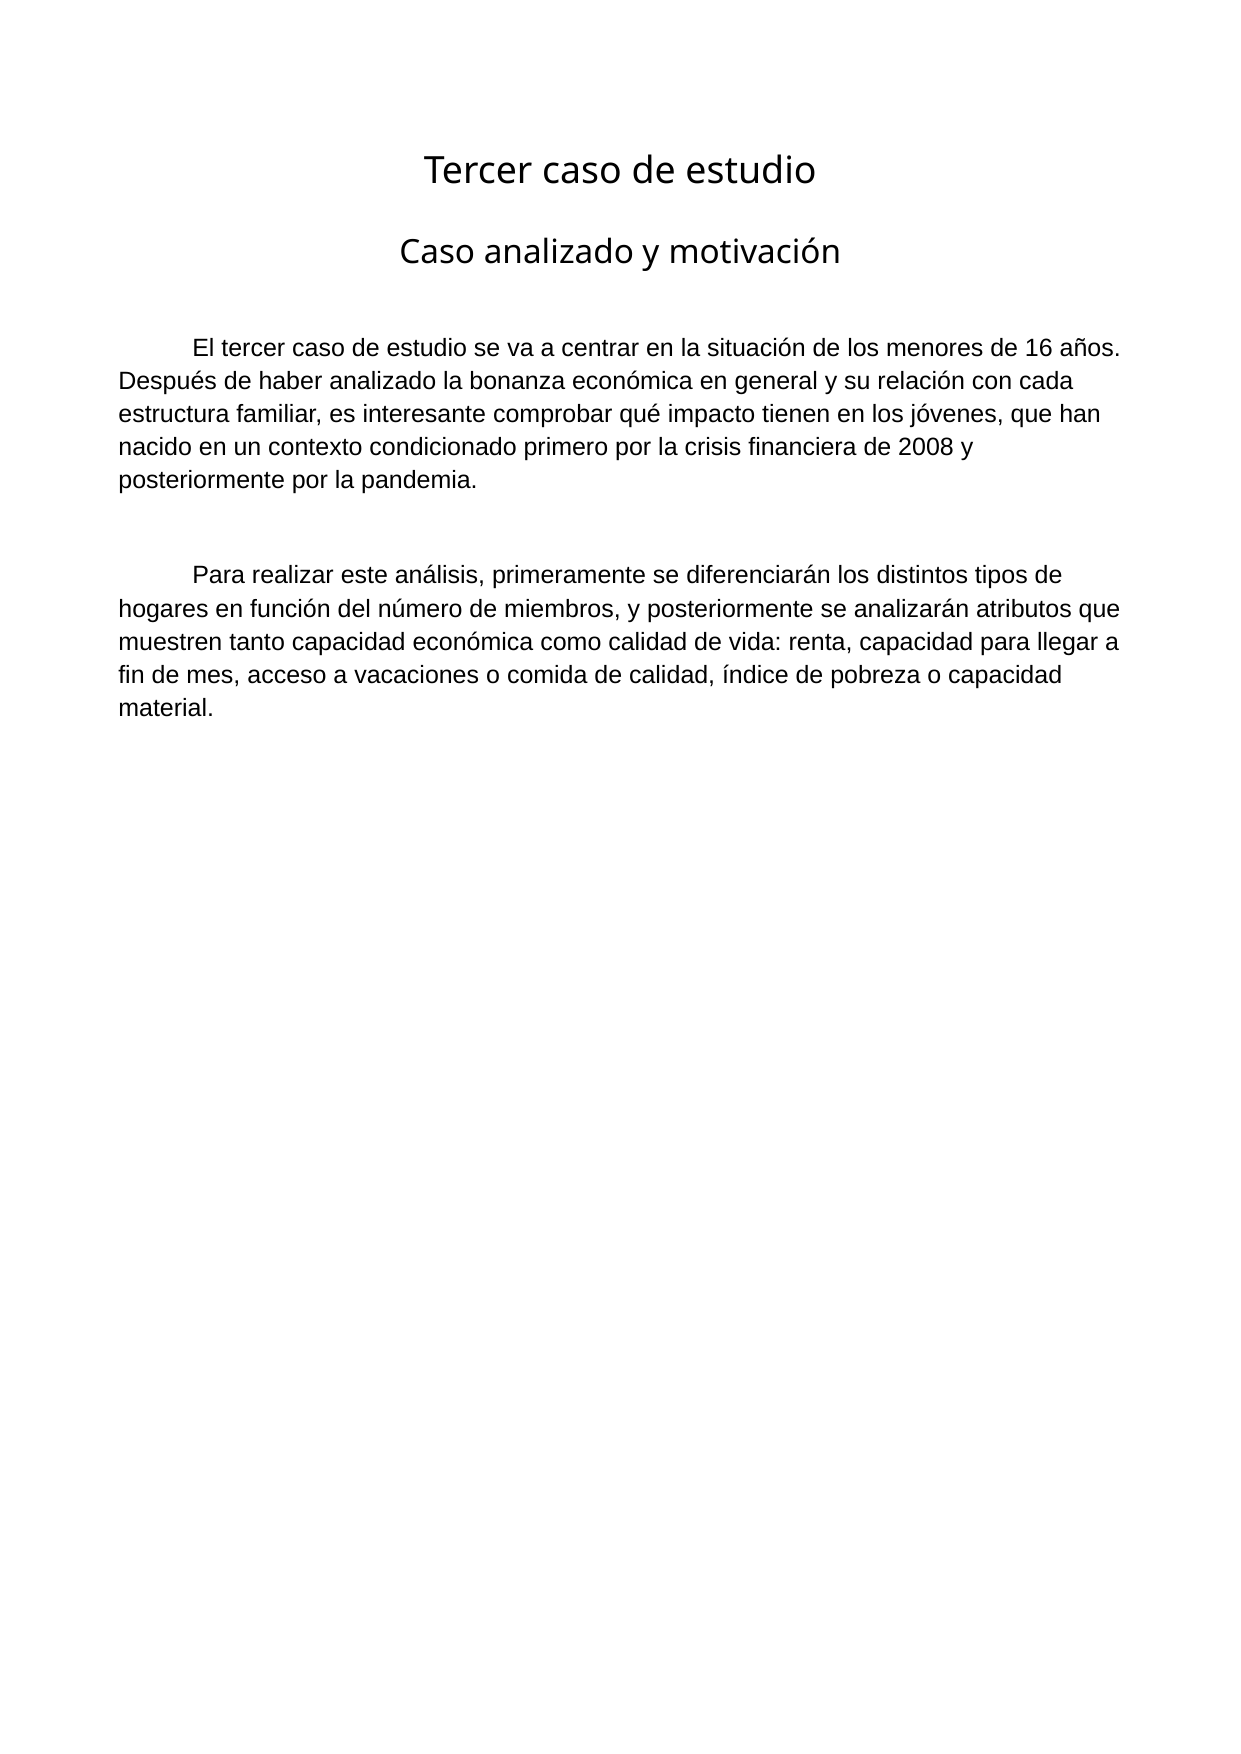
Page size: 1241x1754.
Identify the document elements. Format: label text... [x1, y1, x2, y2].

text Para realizar este análisis, primeramente se diferenciarán los distintos tipos de hogares en función del número de miembros, y posteriormente se analizarán atributos que muestren tanto capacidad económica como calidad de vida: renta, capacidad para llegar a fin de mes, acceso a vacaciones o comida de calidad, índice de pobreza o capacidad material. [118, 560, 1122, 721]
text El tercer caso de estudio se va a centrar en la situación de los menores de 16 años. Después de haber analizado la bonanza económica en general y su relación con cada estructura familiar, es interesante comprobar qué impacto tienen en los jóvenes, que han nacido en un contexto condicionado primero por la crisis financiera de 2008 y posteriormente por la pandemia. [118, 333, 1122, 494]
subtitle Tercer caso de estudio [118, 143, 1122, 194]
subtitle Caso analizado y motivación [118, 227, 1122, 273]
